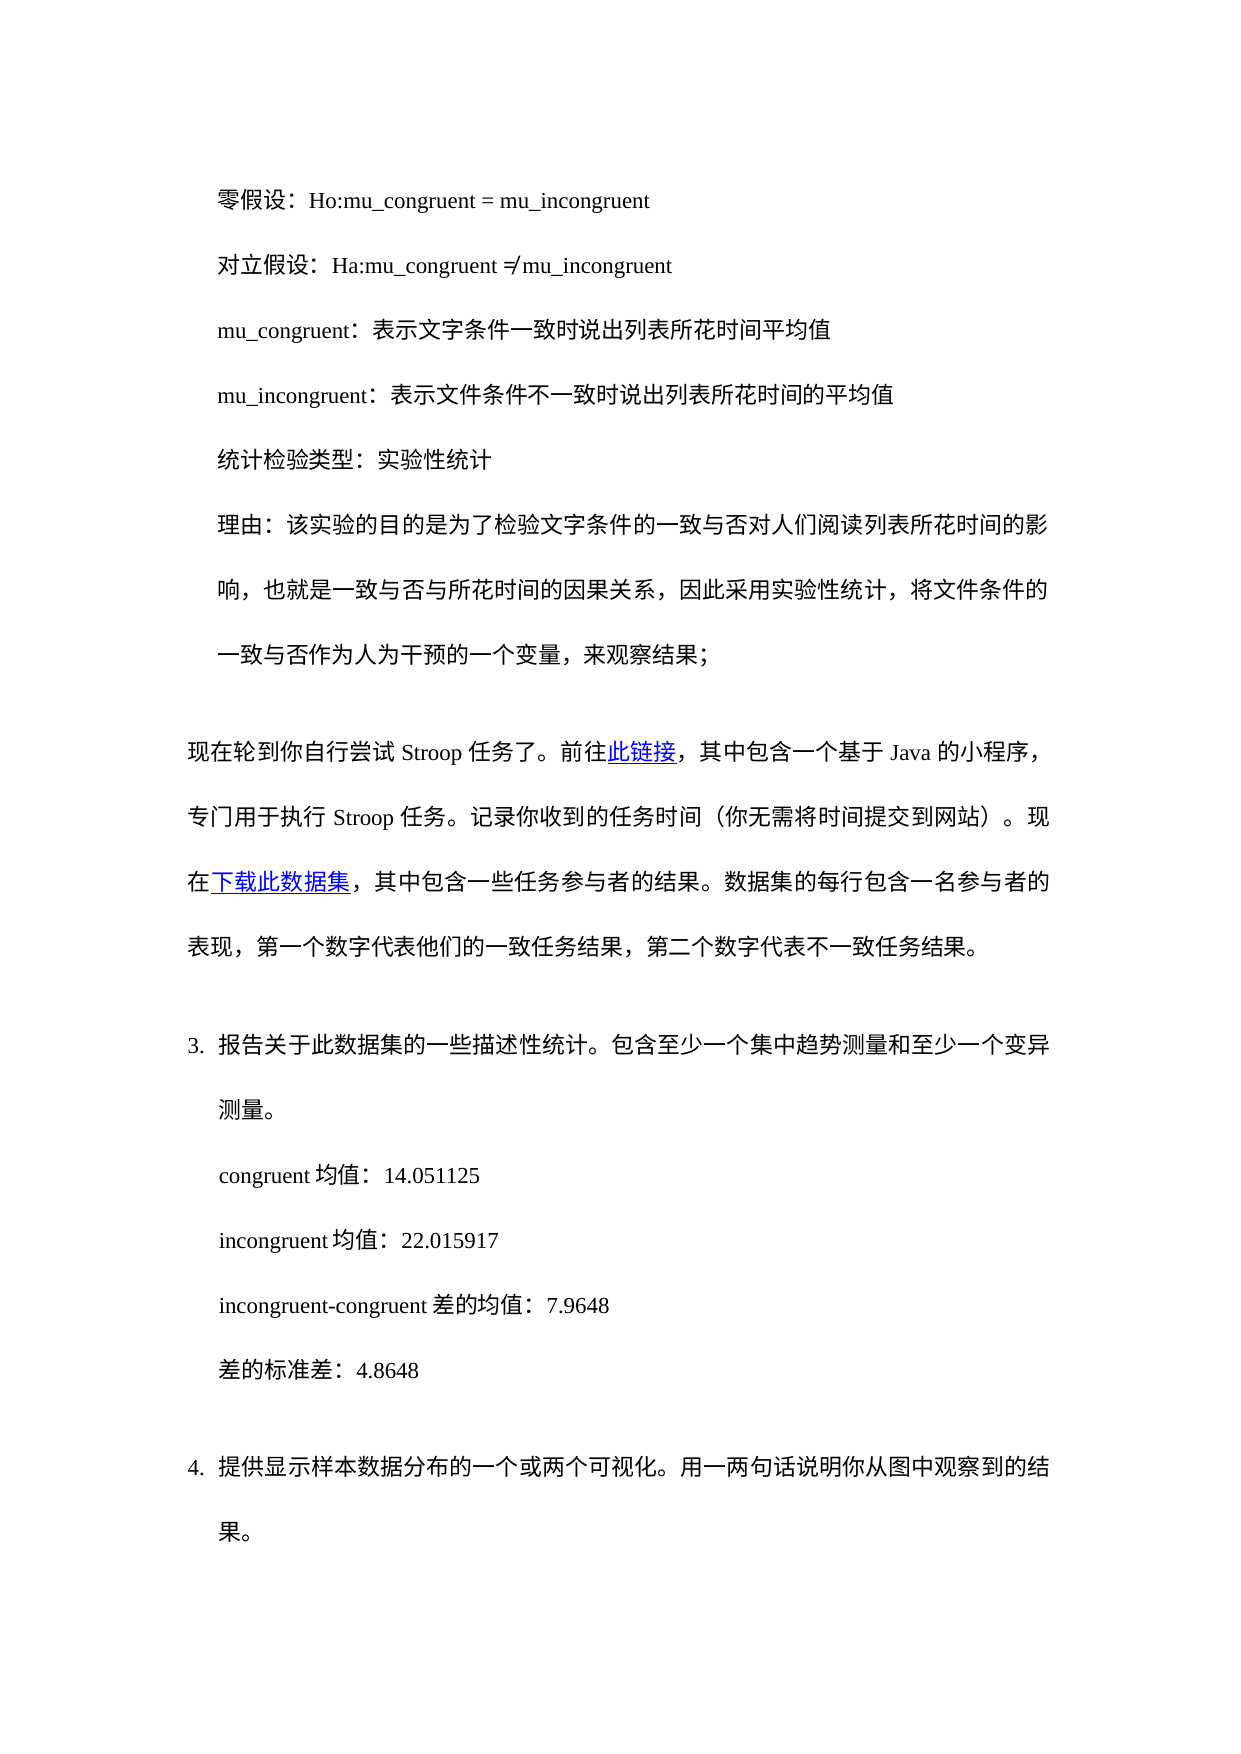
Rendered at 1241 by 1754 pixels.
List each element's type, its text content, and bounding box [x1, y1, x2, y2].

list 对立假设：Ha:mu_congruent ≠ mu_incongruent [187, 227, 1053, 292]
list congruent均值：14.051125 [187, 1137, 1053, 1202]
list 理由：该实验的目的是为了检验文字条件的一致与否对人们阅读列表所花时间的影响，也就是一致与否与所花时间的因果关系，因此采用实验性统计，将文件条件的一致与否作为人为干预的一个变量，来观察结果； [187, 487, 1053, 682]
list mu_incongruent：表示文件条件不一致时说出列表所花时间的平均值 [187, 357, 1053, 422]
list 统计检验类型：实验性统计 [187, 422, 1053, 487]
list 提供显示样本数据分布的一个或两个可视化。用一两句话说明你从图中观察到的结果。 [187, 1429, 1053, 1559]
text 现在轮到你自行尝试 Stroop 任务了。前往此链接，其中包含一个基于 Java 的小程序，专门用于执行 Stroop 任务。记录你收到的任务时间（你无需将时间提交到网站）。现在下载此数据集，其中包含一些任务参与者的结果。数据集的每行包含一名参与者的表现，第一个数字代表他们的一致任务结果，第二个数字代表不一致任务结果。 [187, 714, 1053, 974]
list 报告关于此数据集的一些描述性统计。包含至少一个集中趋势测量和至少一个变异测量。 [187, 1007, 1053, 1137]
list incongruent均值：22.015917 [187, 1202, 1053, 1267]
list 零假设：Ho:mu_congruent = mu_incongruent [187, 162, 1053, 227]
list incongruent-congruent差的均值：7.9648 [187, 1267, 1053, 1332]
list mu_congruent：表示文字条件一致时说出列表所花时间平均值 [187, 292, 1053, 357]
list 差的标准差：4.8648 [187, 1332, 1053, 1397]
